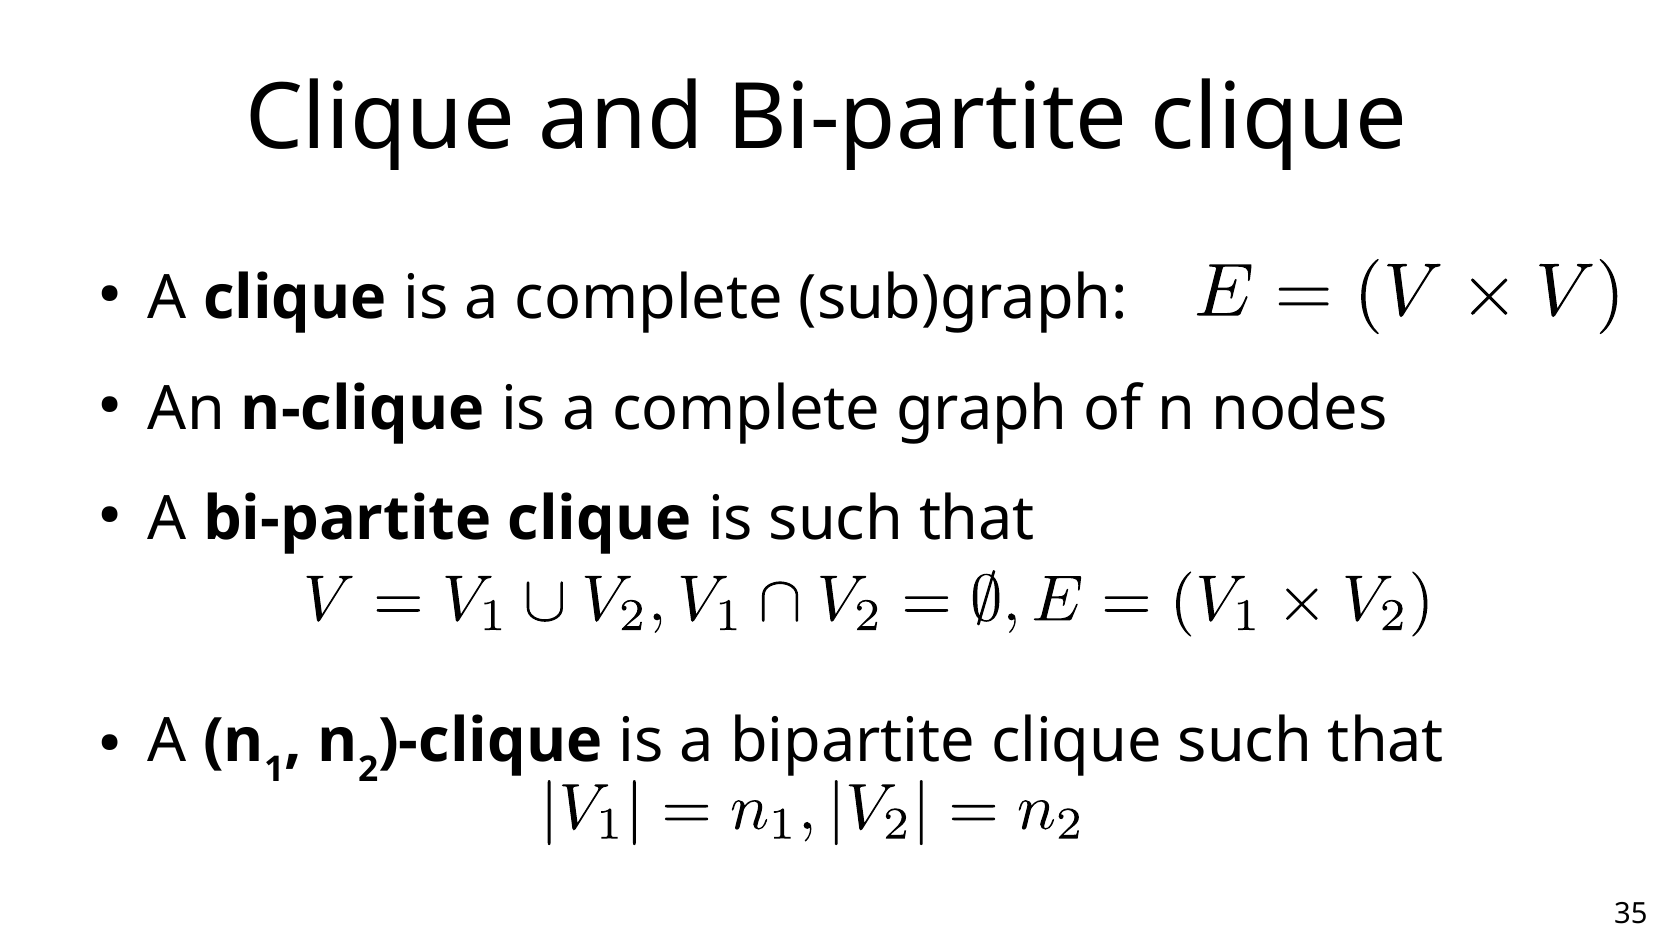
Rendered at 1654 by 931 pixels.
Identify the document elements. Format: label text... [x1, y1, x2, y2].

text_box [1193, 258, 1625, 335]
title Clique and Bi-partite clique [82, 1, 1571, 226]
text_box [302, 570, 1434, 637]
list A clique is a complete (sub)graph: An n-clique is a complete graph of n nodes A bi-partite clique is such that A (n1, n2)-clique is a bipartite clique such that [82, 253, 1571, 793]
text_box [540, 780, 1082, 846]
